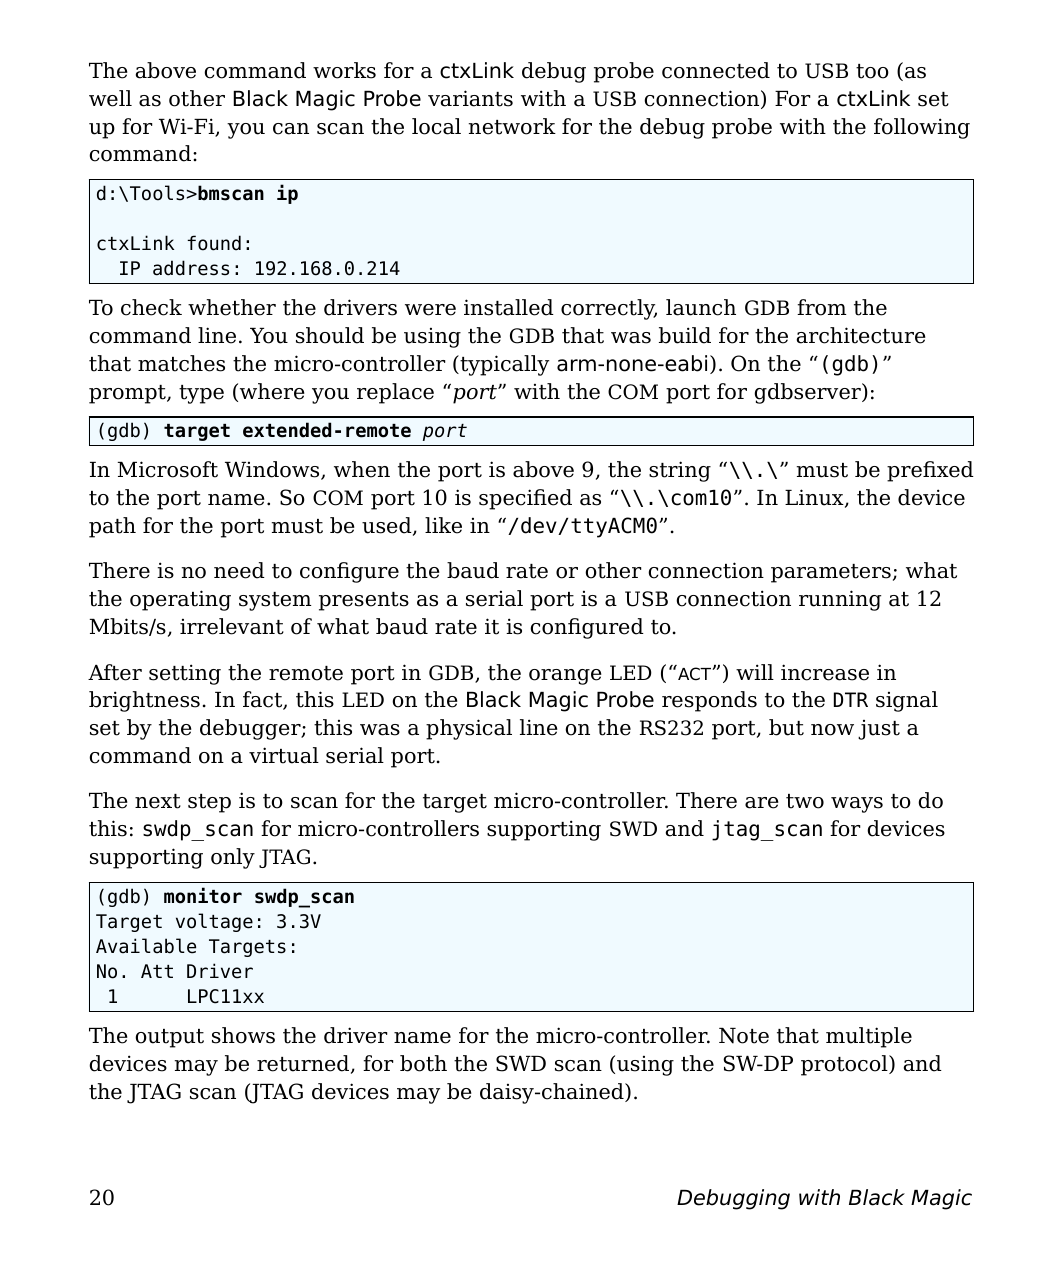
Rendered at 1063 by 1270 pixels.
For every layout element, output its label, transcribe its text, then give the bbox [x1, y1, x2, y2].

text After setting the remote port in GDB, the orange LED (“act”) will increase in brightness. In fact, this LED on the Black Magic Probe responds to the DTR signal set by the debugger; this was a physical line on the RS232 port, but now just a command on a virtual serial port. [88, 661, 974, 768]
text (gdb) monitor swdp_scan [90, 883, 973, 907]
text 1 LPC11xx [90, 982, 973, 1011]
text (gdb) target extended-remote port [90, 418, 973, 445]
text No. Att Driver [90, 957, 973, 982]
text In Microsoft Windows, when the port is above 9, the string “\\.\” must be prefixed to the port name. So COM port 10 is specified as “\\.\com10”. In Linux, the device path for the port must be used, like in “/dev/ttyACM0”. [88, 458, 974, 538]
text IP address: 192.168.0.214 [90, 254, 973, 283]
text The next step is to scan for the target micro-controller. There are two ways to do this: swdp_scan for micro-controllers supporting SWD and jtag_scan for devices supporting only JTAG. [88, 789, 974, 869]
text Target voltage: 3.3V [90, 907, 973, 932]
text ctxLink found: [90, 229, 973, 254]
text The above command works for a ctxLink debug probe connected to USB too (as well as other Black Magic Probe variants with a USB connection) For a ctxLink set up for Wi-Fi, you can scan the local network for the debug probe with the following command: [88, 59, 974, 167]
text To check whether the drivers were installed correctly, launch GDB from the command line. You should be using the GDB that was build for the architecture that matches the micro-controller (typically arm-none-eabi). On the “(gdb)” prompt, type (where you replace “port” with the COM port for gdbserver): [88, 296, 974, 404]
text Available Targets: [90, 932, 973, 957]
text d:\Tools>bmscan ip [90, 180, 973, 204]
text There is no need to configure the baud rate or other connection parameters; what the operating system presents as a serial port is a USB connection running at 12 Mbits/s, irrelevant of what baud rate it is configured to. [88, 559, 974, 639]
text The output shows the driver name for the micro-controller. Note that multiple devices may be returned, for both the SWD scan (using the SW-DP protocol) and the JTAG scan (JTAG devices may be daisy-chained). [88, 1024, 974, 1104]
